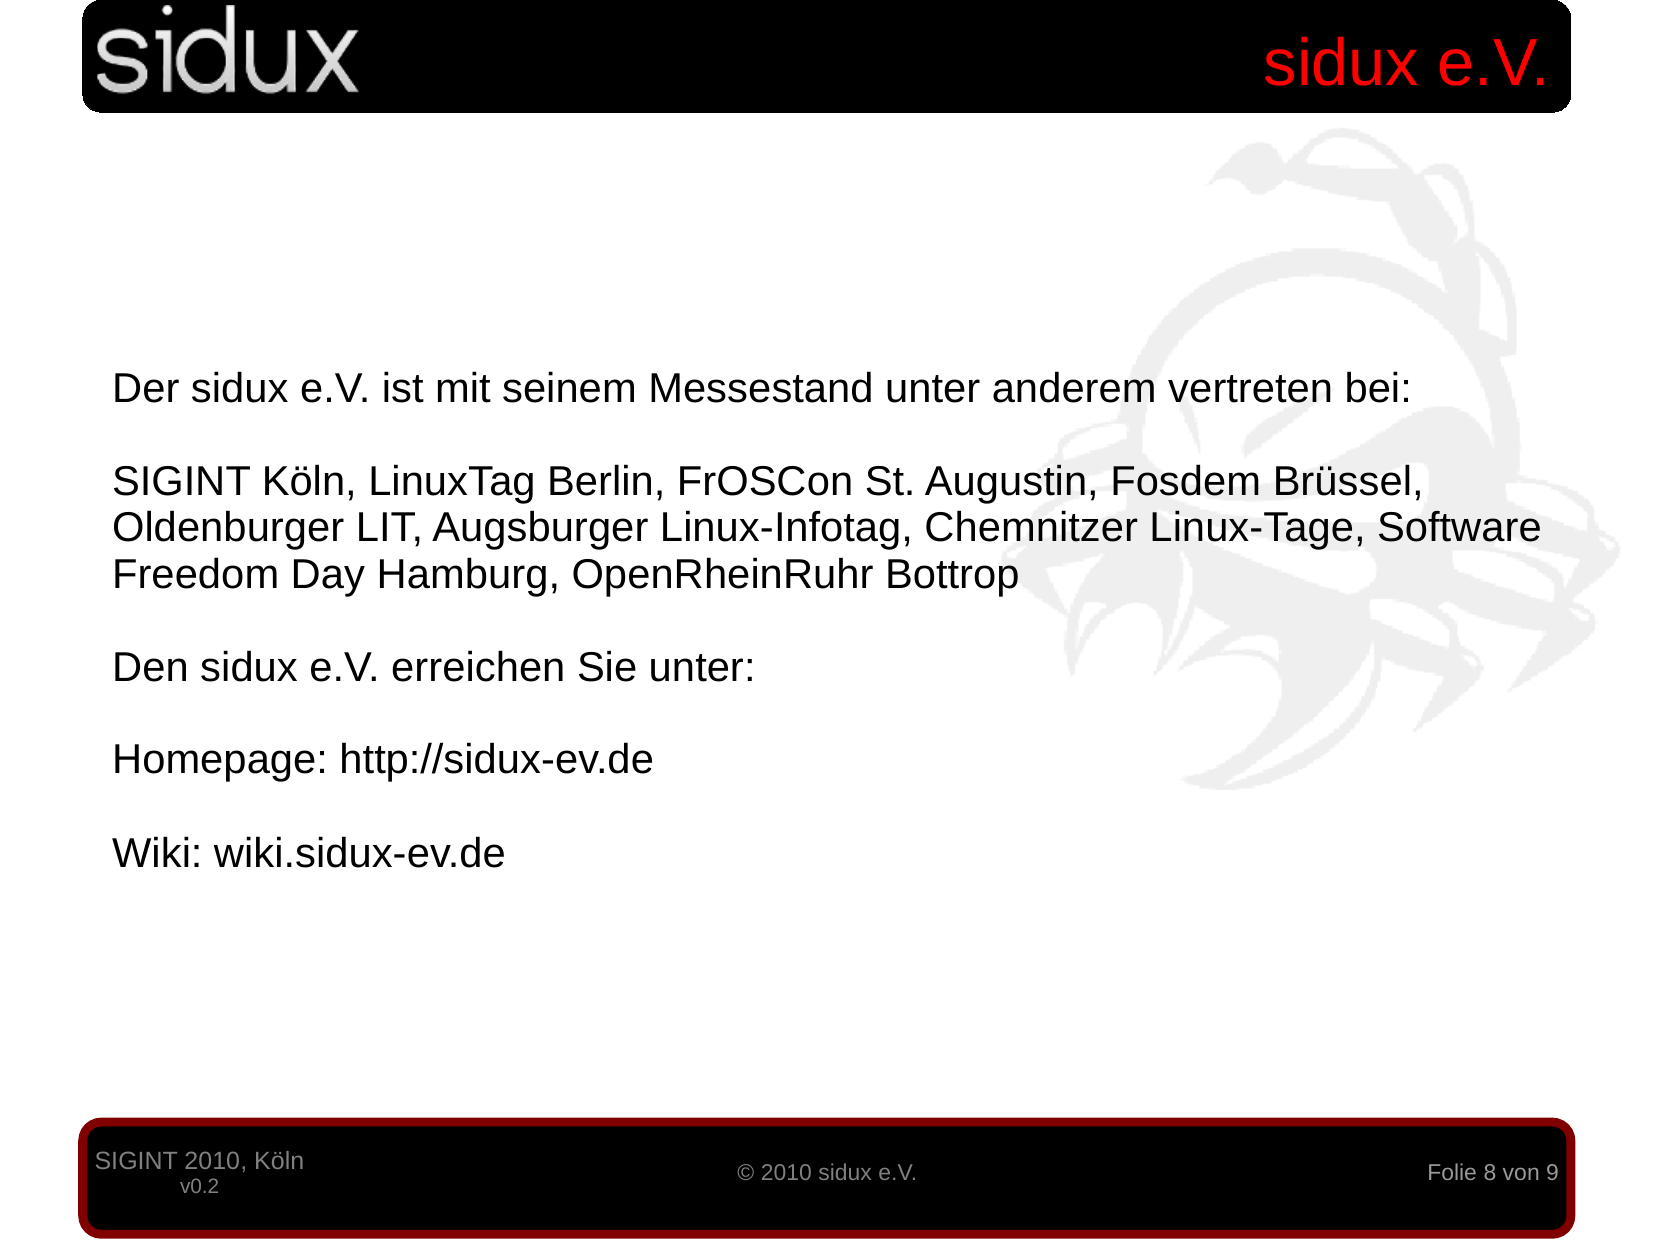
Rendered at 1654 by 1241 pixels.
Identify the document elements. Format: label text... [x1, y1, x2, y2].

text_box Der sidux e.V. ist mit seinem Messestand unter anderem vertreten bei: SIGINT Köln, LinuxTag Berlin, FrOSCon St. Augustin, Fosdem Brüssel, Oldenburger LIT, Augsburger Linux-Infotag, Chemnitzer Linux-Tage, Software Freedom Day Hamburg, OpenRheinRuhr Bottrop Den sidux e.V. erreichen Sie unter: Homepage: http://sidux-ev.de Wiki: wiki.sidux-ev.de [82, 147, 1573, 1093]
picture [93, 5, 418, 106]
text_box sidux e.V. [354, 17, 1565, 108]
picture [997, 122, 1625, 798]
